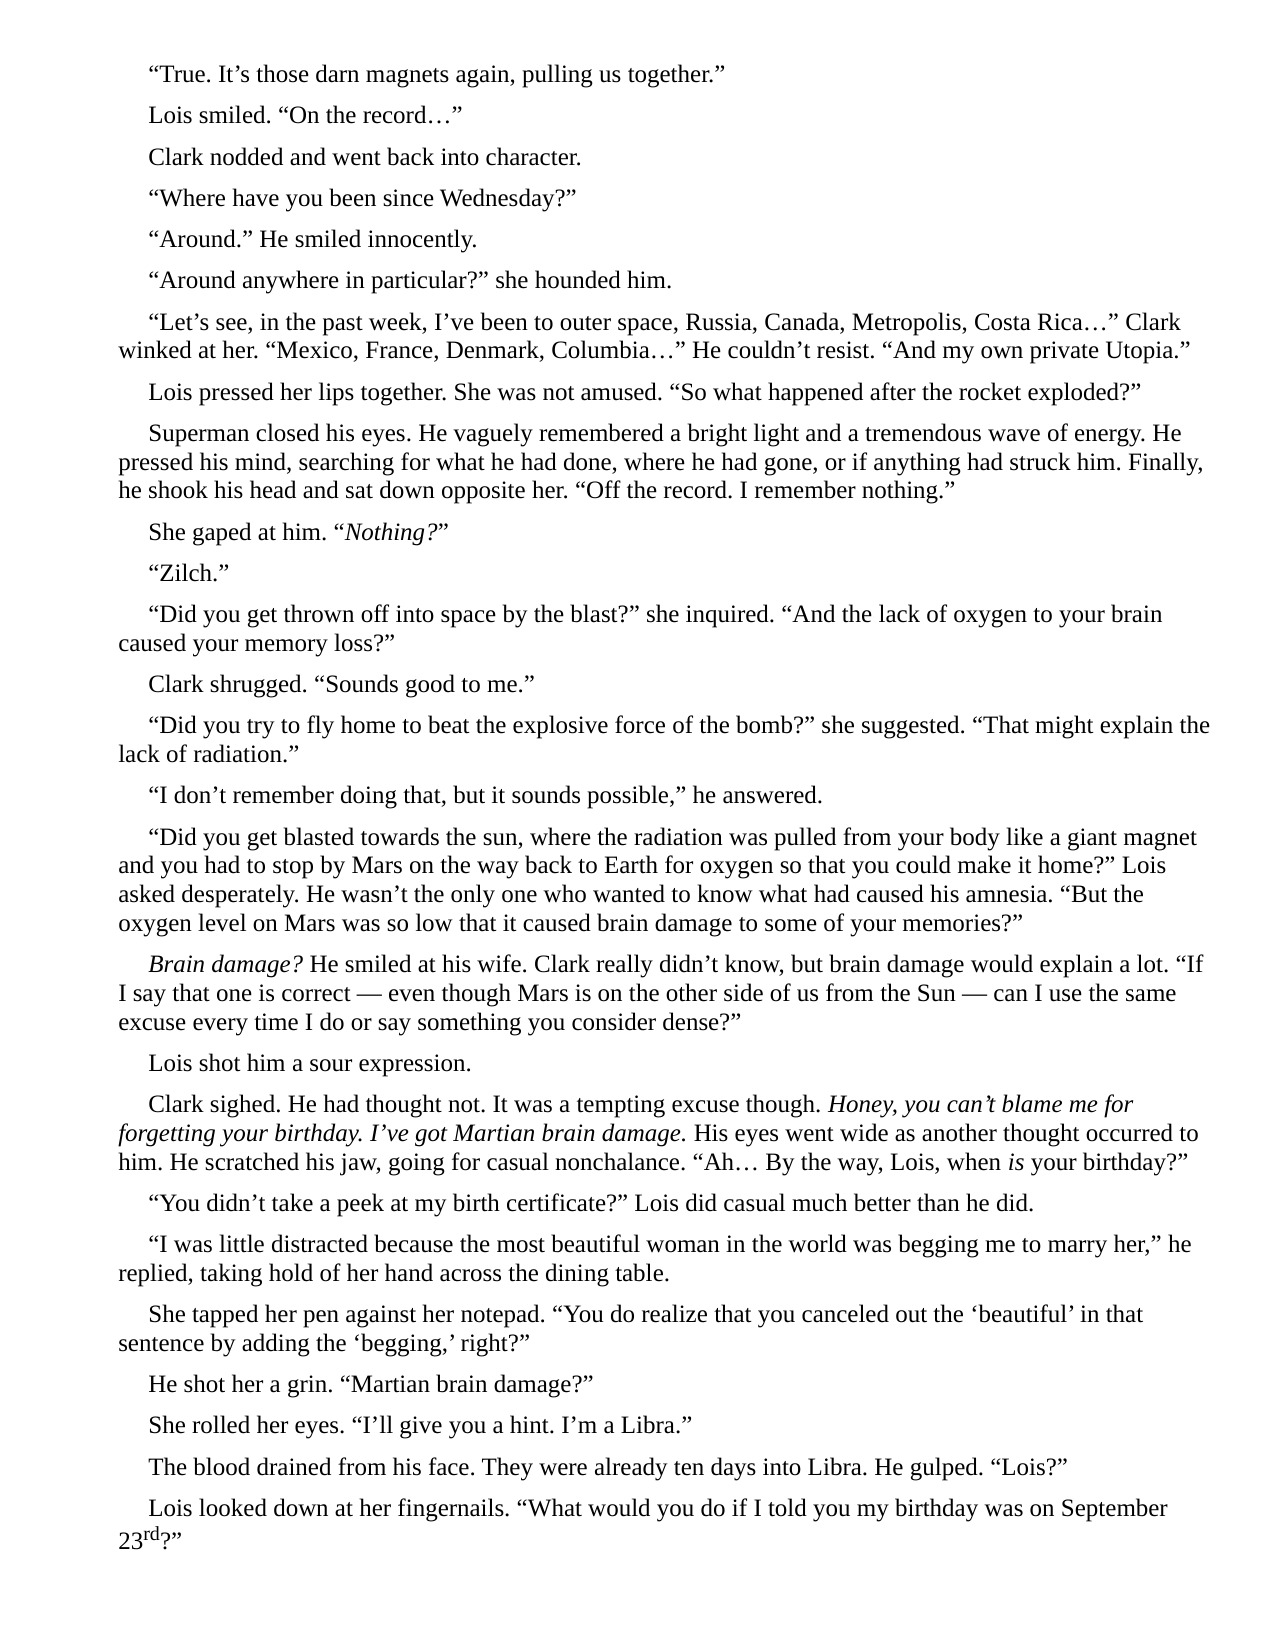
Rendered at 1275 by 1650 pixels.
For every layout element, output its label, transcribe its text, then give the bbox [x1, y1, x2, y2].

text The blood drained from his face. They were already ten days into Libra. He gulped. “Lois?” [118, 1452, 1216, 1480]
text “Where have you been since Wednesday?” [118, 183, 1216, 212]
text “I don’t remember doing that, but it sounds possible,” he answered. [118, 780, 1216, 809]
text “You didn’t take a peek at my birth certificate?” Lois did casual much better than he did. [118, 1188, 1216, 1217]
text Lois smiled. “On the record…” [118, 100, 1216, 129]
text “Let’s see, in the past week, I’ve been to outer space, Russia, Canada, Metropolis, Costa Rica…” Clark winked at her. “Mexico, France, Denmark, Columbia…” He couldn’t resist. “And my own private Utopia.” [118, 307, 1216, 364]
text “Around anywhere in particular?” she hounded him. [118, 265, 1216, 294]
text Clark nodded and went back into character. [118, 142, 1216, 170]
text Clark shrugged. “Sounds good to me.” [118, 669, 1216, 698]
text “True. It’s those darn magnets again, pulling us together.” [118, 59, 1216, 88]
text “I was little distracted because the most beautiful woman in the world was begging me to marry her,” he replied, taking hold of her hand across the dining table. [118, 1229, 1216, 1287]
text She gaped at him. “Nothing?” [118, 517, 1216, 545]
text Superman closed his eyes. He vaguely remembered a bright light and a tremendous wave of energy. He pressed his mind, searching for what he had done, where he had gone, or if anything had struck him. Finally, he shook his head and sat down opposite her. “Off the record. I remember nothing.” [118, 418, 1216, 504]
text Lois looked down at her fingernails. “What would you do if I told you my birthday was on September 23rd?” [118, 1493, 1216, 1555]
text She rolled her eyes. “I’ll give you a hint. I’m a Libra.” [118, 1410, 1216, 1439]
text Clark sighed. He had thought not. It was a tempting excuse though. Honey, you can’t blame me for forgetting your birthday. I’ve got Martian brain damage. His eyes went wide as another thought occurred to him. He scratched his jaw, going for casual nonchalance. “Ah… By the way, Lois, when is your birthday?” [118, 1089, 1216, 1175]
text Lois pressed her lips together. She was not amused. “So what happened after the rocket exploded?” [118, 377, 1216, 405]
text “Zilch.” [118, 558, 1216, 587]
text “Did you get thrown off into space by the blast?” she inquired. “And the lack of oxygen to your brain caused your memory loss?” [118, 599, 1216, 657]
text Lois shot him a sour expression. [118, 1048, 1216, 1077]
text “Around.” He smiled innocently. [118, 224, 1216, 253]
text Brain damage? He smiled at his wife. Clark really didn’t know, but brain damage would explain a lot. “If I say that one is correct — even though Mars is on the other side of us from the Sun — can I use the same excuse every time I do or say something you consider dense?” [118, 949, 1216, 1035]
text “Did you get blasted towards the sun, where the radiation was pulled from your body like a giant magnet and you had to stop by Mars on the way back to Earth for oxygen so that you could make it home?” Lois asked desperately. He wasn’t the only one who wanted to know what had caused his amnesia. “But the oxygen level on Mars was so low that it caused brain damage to some of your memories?” [118, 822, 1216, 937]
text “Did you try to fly home to beat the explosive force of the bomb?” she suggested. “That might explain the lack of radiation.” [118, 710, 1216, 768]
text She tapped her pen against her notepad. “You do realize that you canceled out the ‘beautiful’ in that sentence by adding the ‘begging,’ right?” [118, 1299, 1216, 1357]
text He shot her a grin. “Martian brain damage?” [118, 1369, 1216, 1398]
